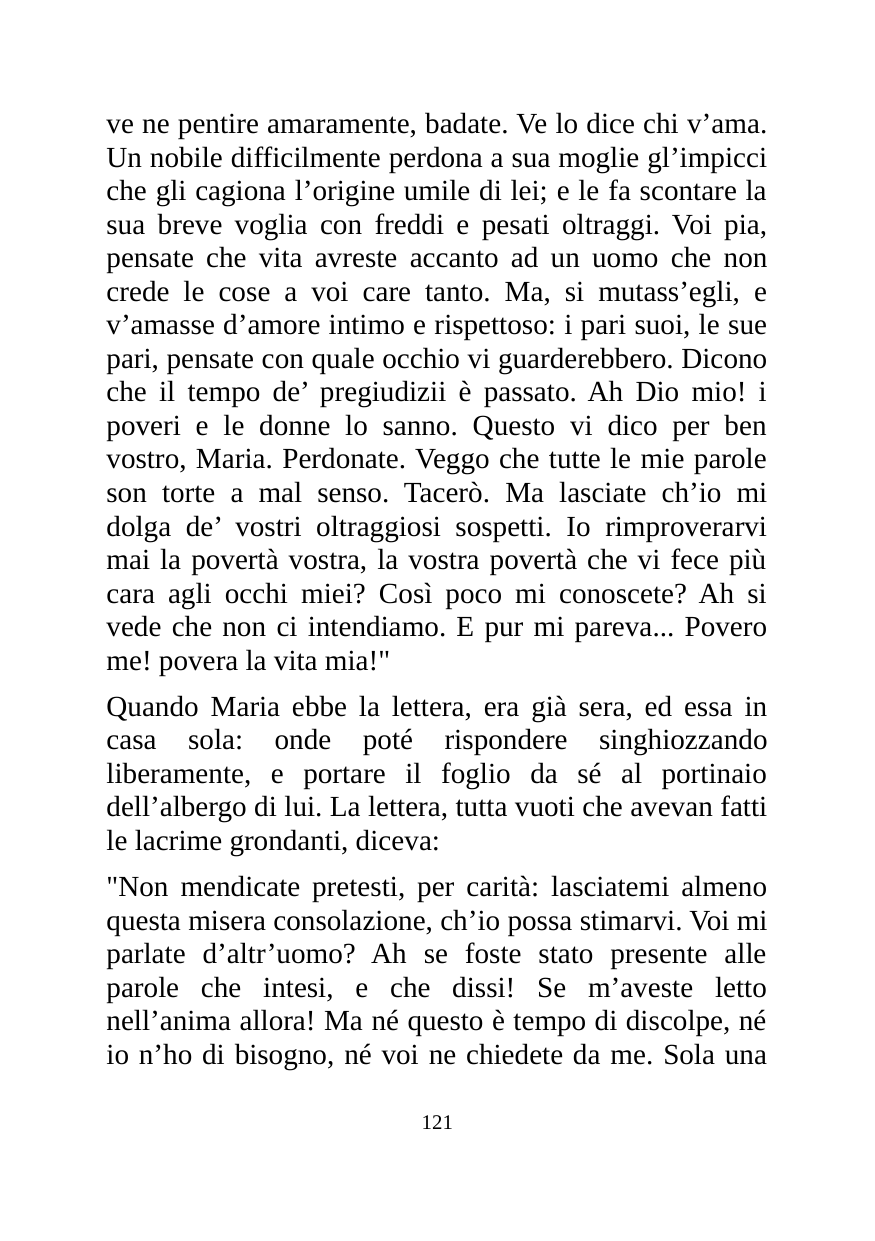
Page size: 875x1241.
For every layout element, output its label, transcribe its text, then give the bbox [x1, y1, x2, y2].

text Quando Maria ebbe la lettera, era già sera, ed essa in casa sola: onde poté rispondere singhiozzando liberamente, e portare il foglio da sé al portinaio dell’albergo di lui. La lettera, tutta vuoti che avevan fatti le lacrime grondanti, diceva: [106, 689, 768, 857]
text ve ne pentire amaramente, badate. Ve lo dice chi v’ama. Un nobile difficilmente perdona a sua moglie gl’impicci che gli cagiona l’origine umile di lei; e le fa scontare la sua breve voglia con freddi e pesati oltraggi. Voi pia, pensate che vita avreste accanto ad un uomo che non crede le cose a voi care tanto. Ma, si mutass’egli, e v’amasse d’amore intimo e rispettoso: i pari suoi, le sue pari, pensate con quale occhio vi guarderebbero. Dicono che il tempo de’ pregiudizii è passato. Ah Dio mio! i poveri e le donne lo sanno. Questo vi dico per ben vostro, Maria. Perdonate. Veggo che tutte le mie parole son torte a mal senso. Tacerò. Ma lasciate ch’io mi dolga de’ vostri oltraggiosi sospetti. Io rimproverarvi mai la povertà vostra, la vostra povertà che vi fece più cara agli occhi miei? Così poco mi conoscete? Ah si vede che non ci intendiamo. E pur mi pareva... Povero me! povera la vita mia!" [106, 106, 768, 676]
text "Non mendicate pretesti, per carità: lasciatemi almeno questa misera consolazione, ch’io possa stimarvi. Voi mi parlate d’altr’uomo? Ah se foste stato presente alle parole che intesi, e che dissi! Se m’aveste letto nell’anima allora! Ma né questo è tempo di discolpe, né io n’ho di bisogno, né voi ne chiedete da me. Sola una [106, 869, 768, 1070]
